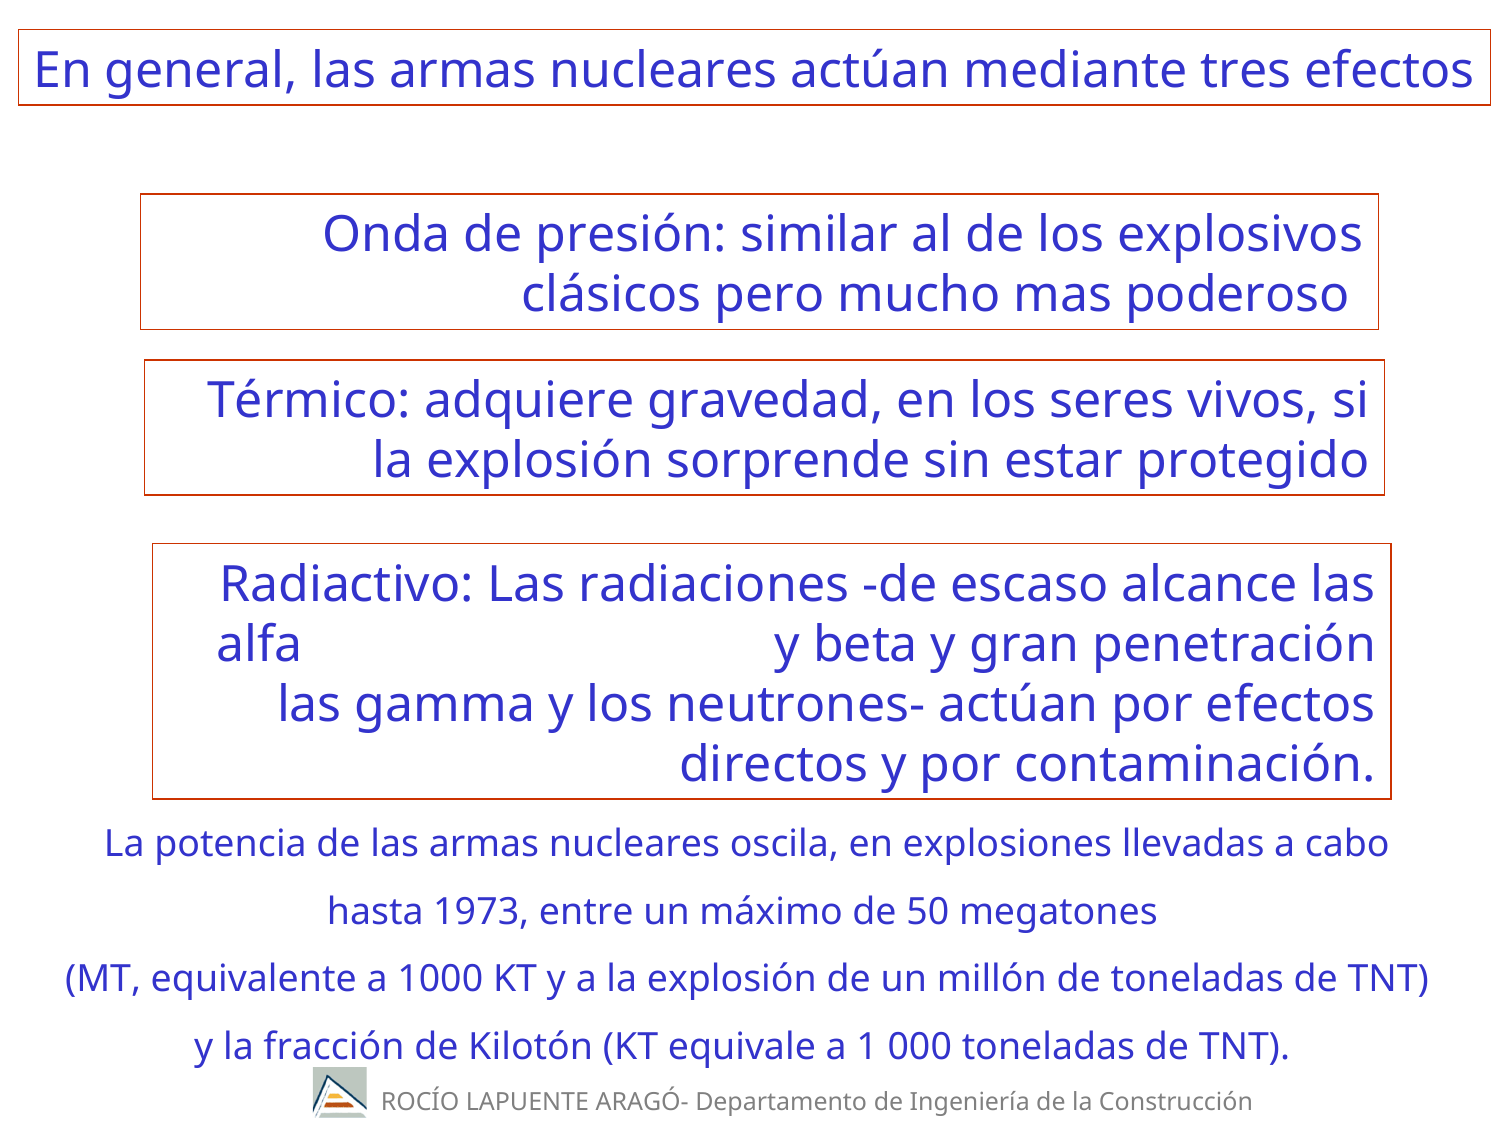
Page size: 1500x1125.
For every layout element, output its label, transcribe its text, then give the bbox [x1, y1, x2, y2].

text_box Radiactivo: Las radiaciones -de escaso alcance las alfa bbbbbbbbby beta y gran penetración las gamma y los neutrones- actúan por efectos directos y por contaminación. [152, 543, 1392, 799]
text_box Onda de presión: similar al de los explosivos clásicos pero mucho mas poderoso [140, 194, 1379, 330]
text_box En general, las armas nucleares actúan mediante tres efectos [18, 29, 1491, 106]
text_box Térmico: adquiere gravedad, en los seres vivos, si la explosión sorprende sin estar protegido [144, 359, 1385, 496]
text_box La potencia de las armas nucleares oscila, en explosiones llevadas a cabo hasta 1973, entre un máximo de 50 megatones (MT, equivalente a 1000 KT y a la explosión de un millón de toneladas de TNT) y la fracción de Kilotón (KT equivale a 1 000 toneladas de TNT). [40, 789, 1455, 1075]
